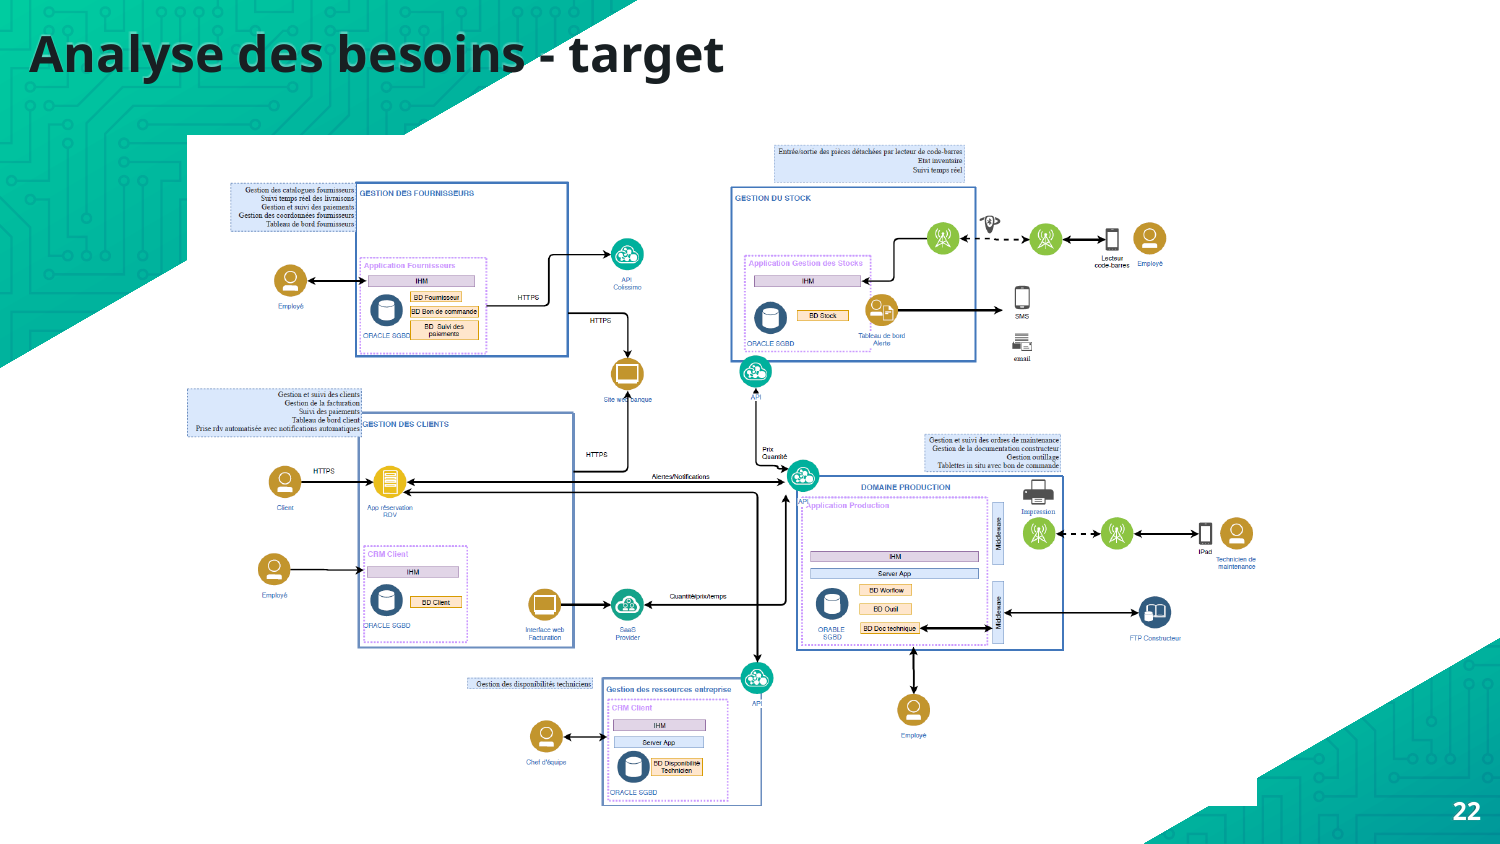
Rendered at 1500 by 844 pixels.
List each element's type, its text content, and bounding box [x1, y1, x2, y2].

slide_number [1391, 779, 1482, 844]
picture [187, 135, 1257, 806]
title Analyse des besoins - target [29, 29, 1347, 88]
